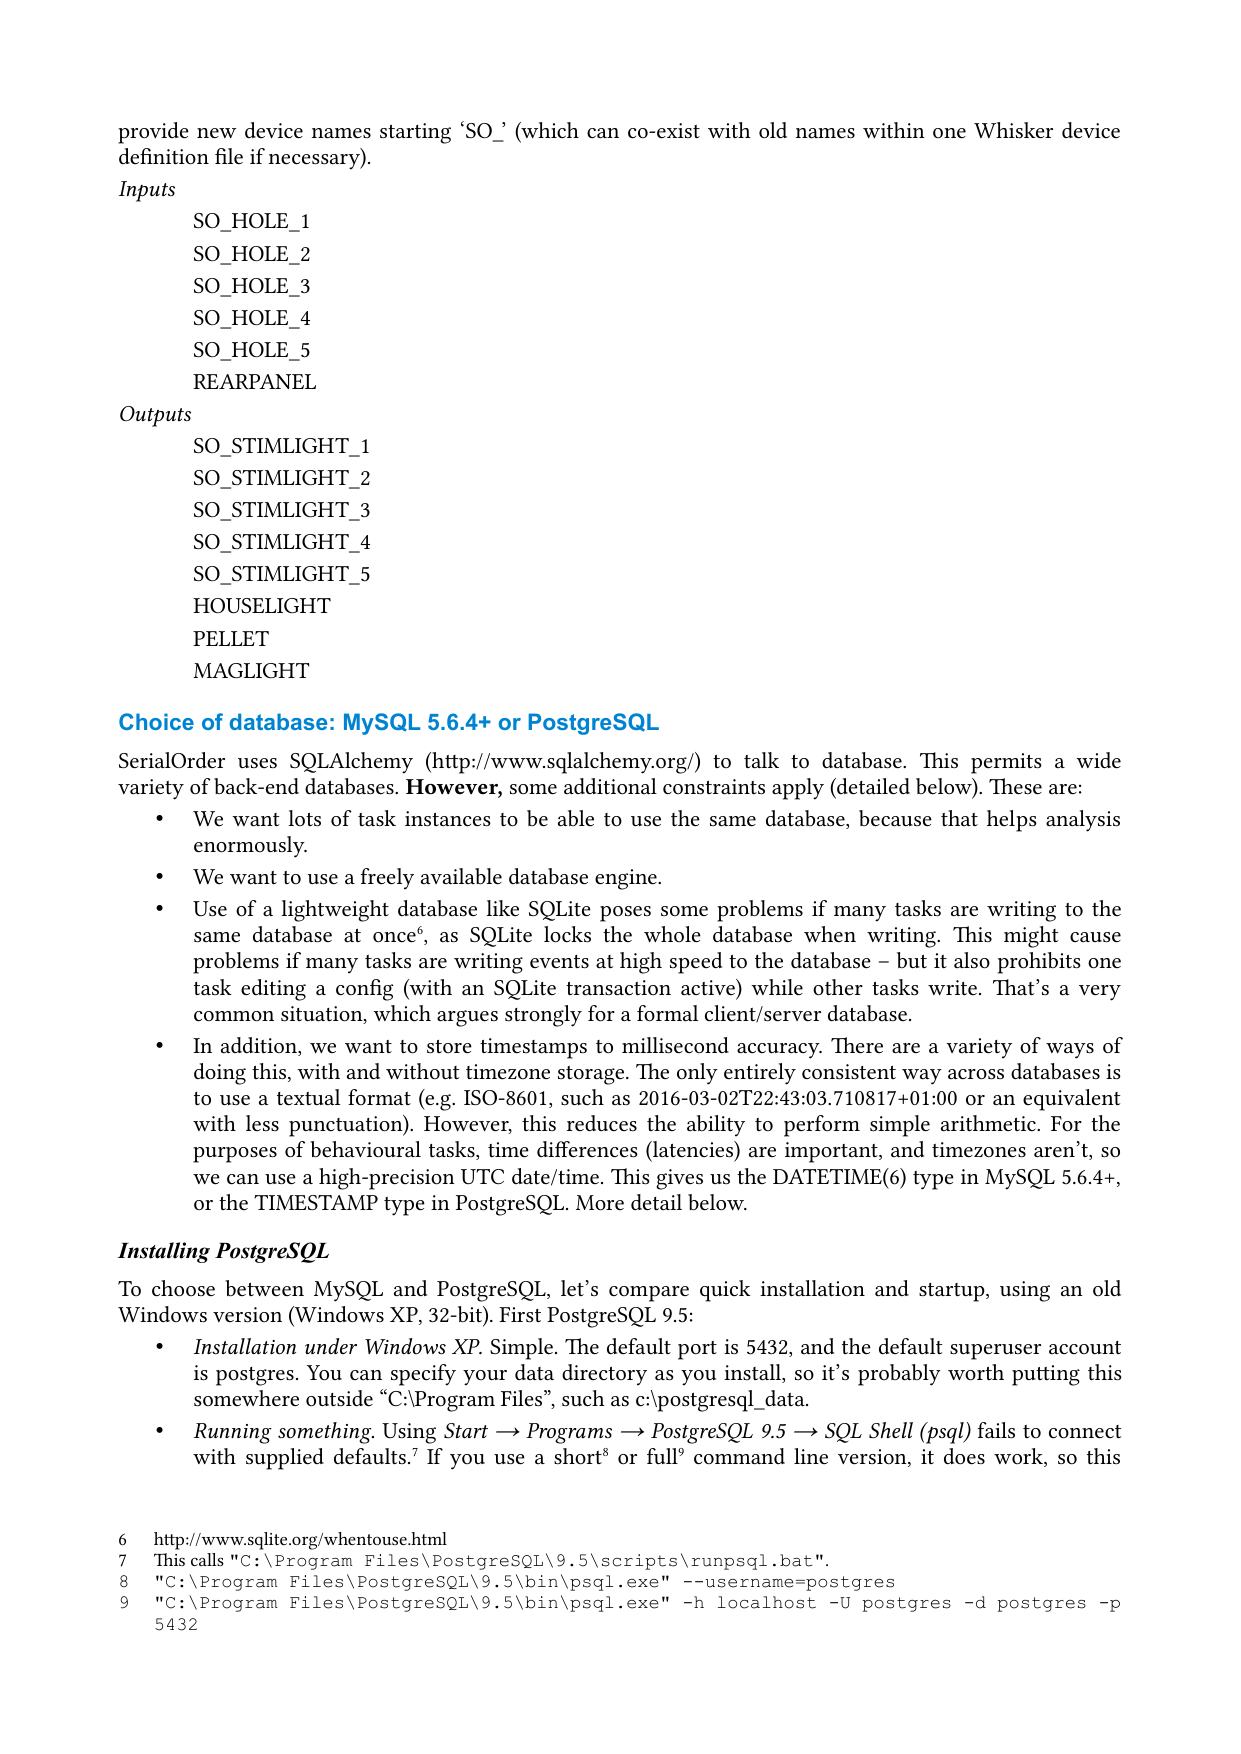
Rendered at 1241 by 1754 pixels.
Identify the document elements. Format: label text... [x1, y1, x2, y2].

text REARPANEL [118, 369, 1122, 395]
text SO_HOLE_3 [118, 273, 1122, 299]
text SO_HOLE_2 [118, 241, 1122, 267]
text provide new device names starting ‘SO_’ (which can co-exist with old names within one Whisker device definition file if necessary). [118, 118, 1122, 170]
text PELLET [118, 626, 1122, 652]
text MAGLIGHT [118, 658, 1122, 684]
text SO_HOLE_4 [118, 305, 1122, 331]
text Outputs [118, 401, 1122, 427]
list In addition, we want to store timestamps to millisecond accuracy. There are a variety of ways of doing this, with and without timezone storage. The only entirely consistent way across databases is to use a textual format (e.g. ISO-8601, such as 2016-03-02T22:43:03.710817+01:00 or an equivalent with less punctuation). However, this reduces the ability to perform simple arithmetic. For the purposes of behavioural tasks, time differences (latencies) are important, and timezones aren’t, so we can use a high-precision UTC date/time. This gives us the DATETIME(6) type in MySQL 5.6.4+, or the TIMESTAMP type in PostgreSQL. More detail below. [156, 1033, 1122, 1216]
list Running something. Using Start → Programs → PostgreSQL 9.5 → SQL Shell (psql) fails to connect with supplied defaults. If you use a short or full command line version, it does work, so this [156, 1418, 1122, 1470]
text SO_STIMLIGHT_1 [118, 433, 1122, 459]
subtitle Choice of database: MySQL 5.6.4+ or PostgreSQL [118, 709, 1122, 735]
list We want lots of task instances to be able to use the same database, because that helps analysis enormously. [156, 806, 1122, 858]
subtitle Installing PostgreSQL [118, 1237, 1122, 1263]
text To choose between MySQL and PostgreSQL, let’s compare quick installation and startup, using an old Windows version (Windows XP, 32-bit). First PostgreSQL 9.5: [118, 1276, 1122, 1328]
list "C:\Program Files\PostgreSQL\9.5\bin\psql.exe" -h localhost -U postgres -d postgres -p 5432 [118, 1593, 1122, 1636]
text Inputs [118, 176, 1122, 202]
text SO_STIMLIGHT_4 [118, 529, 1122, 555]
text SO_STIMLIGHT_3 [118, 497, 1122, 523]
text SerialOrder uses SQLAlchemy (http://www.sqlalchemy.org/) to talk to database. This permits a wide variety of back-end databases. However, some additional constraints apply (detailed below). These are: [118, 748, 1122, 800]
text SO_STIMLIGHT_5 [118, 561, 1122, 587]
list Use of a lightweight database like SQLite poses some problems if many tasks are writing to the same database at once, as SQLite locks the whole database when writing. This might cause problems if many tasks are writing events at high speed to the database – but it also prohibits one task editing a config (with an SQLite transaction active) while other tasks write. That’s a very common situation, which argues strongly for a formal client/server database. [156, 896, 1122, 1027]
text SO_HOLE_1 [118, 208, 1122, 234]
list This calls "C:\Program Files\PostgreSQL\9.5\scripts\runpsql.bat". [118, 1550, 1122, 1572]
list We want to use a freely available database engine. [156, 864, 1122, 890]
text HOUSELIGHT [118, 593, 1122, 619]
list "C:\Program Files\PostgreSQL\9.5\bin\psql.exe" --username=postgres [118, 1572, 1122, 1593]
text SO_STIMLIGHT_2 [118, 465, 1122, 491]
list Installation under Windows XP. Simple. The default port is 5432, and the default superuser account is postgres. You can specify your data directory as you install, so it’s probably worth putting this somewhere outside “C:\Program Files”, such as c:\postgresql_data. [156, 1334, 1122, 1412]
list http://www.sqlite.org/whentouse.html [118, 1528, 1122, 1550]
text SO_HOLE_5 [118, 337, 1122, 363]
